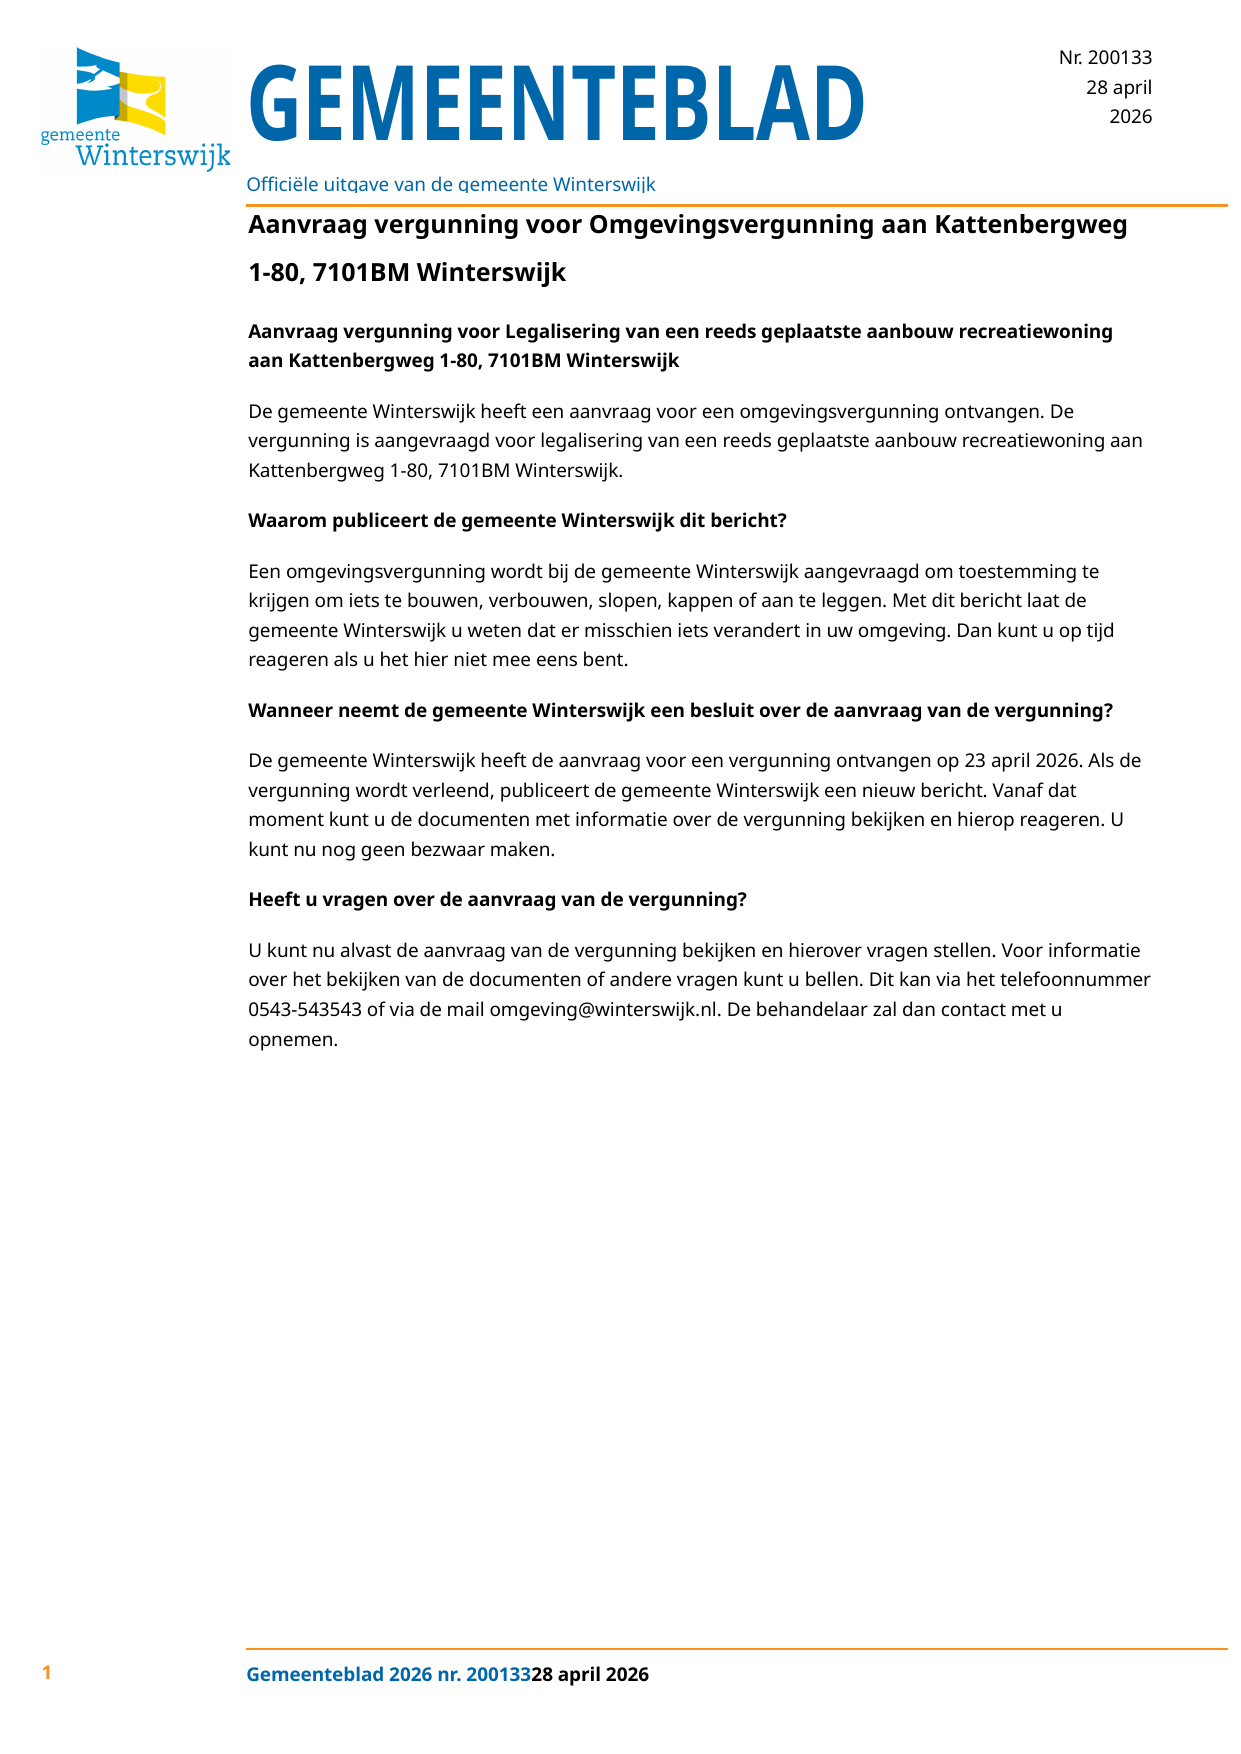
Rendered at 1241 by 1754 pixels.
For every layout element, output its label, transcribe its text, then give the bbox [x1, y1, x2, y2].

text Heeft u vragen over de aanvraag van de vergunning? [248, 887, 1152, 912]
text U kunt nu alvast de aanvraag van de vergunning bekijken en hierover vragen stellen. Voor informatie over het bekijken van de documenten of andere vragen kunt u bellen. Dit kan via het telefoonnummer 0543-543543 of via de mail omgeving@winterswijk.nl. De behandelaar zal dan contact met u opnemen. [248, 937, 1152, 1052]
text Waarom publiceert de gemeente Winterswijk dit bericht? [248, 507, 1152, 533]
picture [41, 47, 231, 172]
text Wanneer neemt de gemeente Winterswijk een besluit over de aanvraag van de vergunning? [248, 697, 1152, 723]
text Aanvraag vergunning voor Legalisering van een reeds geplaatste aanbouw recreatiewoning aan Kattenbergweg 1-80, 7101BM Winterswijk [248, 318, 1152, 373]
text Een omgevingsvergunning wordt bij de gemeente Winterswijk aangevraagd om toestemming te krijgen om iets te bouwen, verbouwen, slopen, kappen of aan te leggen. Met dit bericht laat de gemeente Winterswijk u weten dat er misschien iets verandert in uw omgeving. Dan kunt u op tijd reageren als u het hier niet mee eens bent. [248, 558, 1152, 672]
picture [225, 153, 231, 162]
text Aanvraag vergunning voor Omgevingsvergunning aan Kattenbergweg 1-80, 7101BM Winterswijk [248, 207, 1152, 288]
text De gemeente Winterswijk heeft een aanvraag voor een omgevingsvergunning ontvangen. De vergunning is aangevraagd voor legalisering van een reeds geplaatste aanbouw recreatiewoning aan Kattenbergweg 1-80, 7101BM Winterswijk. [248, 398, 1152, 483]
text De gemeente Winterswijk heeft de aanvraag voor een vergunning ontvangen op 23 april 2026. Als de vergunning wordt verleend, publiceert de gemeente Winterswijk een nieuw bericht. Vanaf dat moment kunt u de documenten met informatie over de vergunning bekijken en hierop reageren. U kunt nu nog geen bezwaar maken. [248, 747, 1152, 862]
